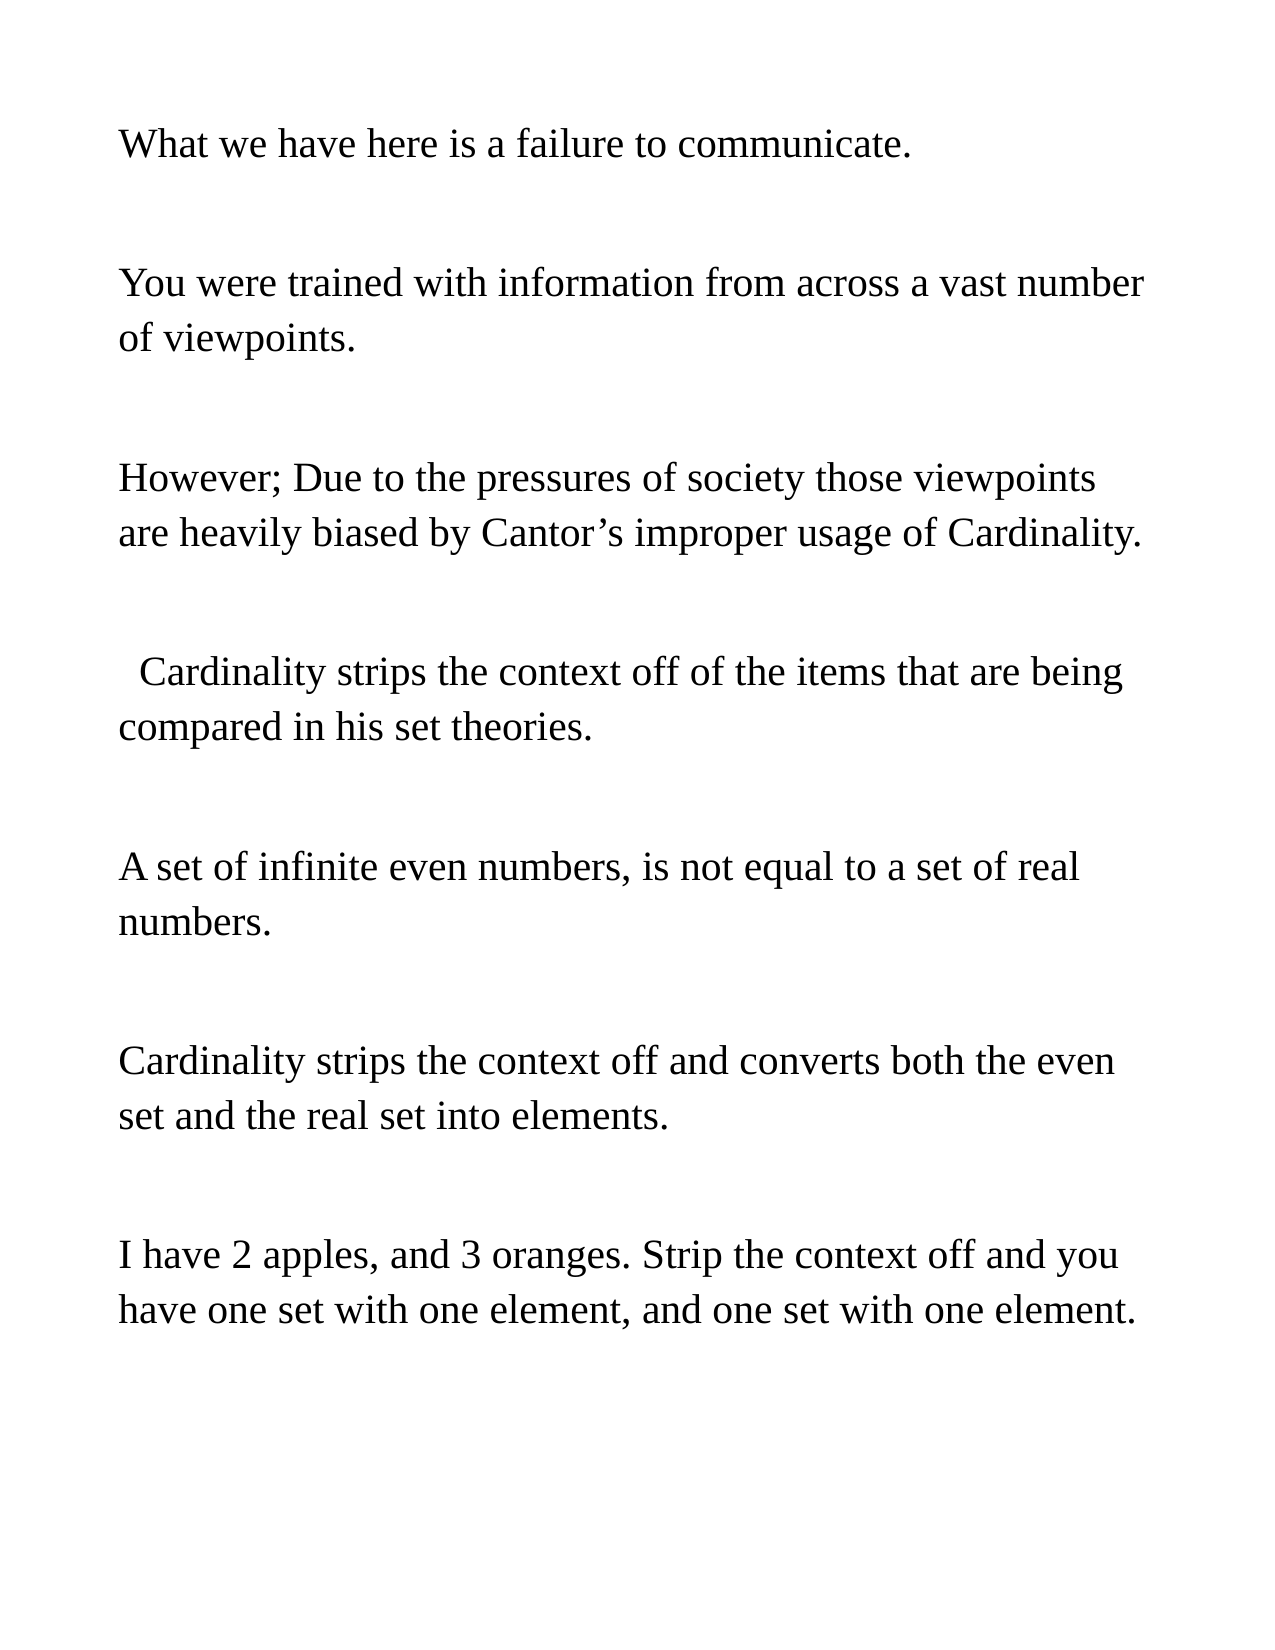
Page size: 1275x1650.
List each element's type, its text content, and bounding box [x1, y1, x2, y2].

text However; Due to the pressures of society those viewpoints are heavily biased by Cantor’s improper usage of Cardinality. [118, 452, 1157, 555]
text You were trained with information from across a vast number of viewpoints. [118, 257, 1157, 361]
text I have 2 apples, and 3 oranges. Strip the context off and you have one set with one element, and one set with one element. [118, 1230, 1157, 1333]
text What we have here is a failure to communicate. [118, 118, 1157, 166]
text Cardinality strips the context off and converts both the even set and the real set into elements. [118, 1035, 1157, 1138]
text Cardinality strips the context off of the items that are being compared in his set theories. [118, 646, 1157, 749]
text A set of infinite even numbers, is not equal to a set of real numbers. [118, 841, 1157, 944]
